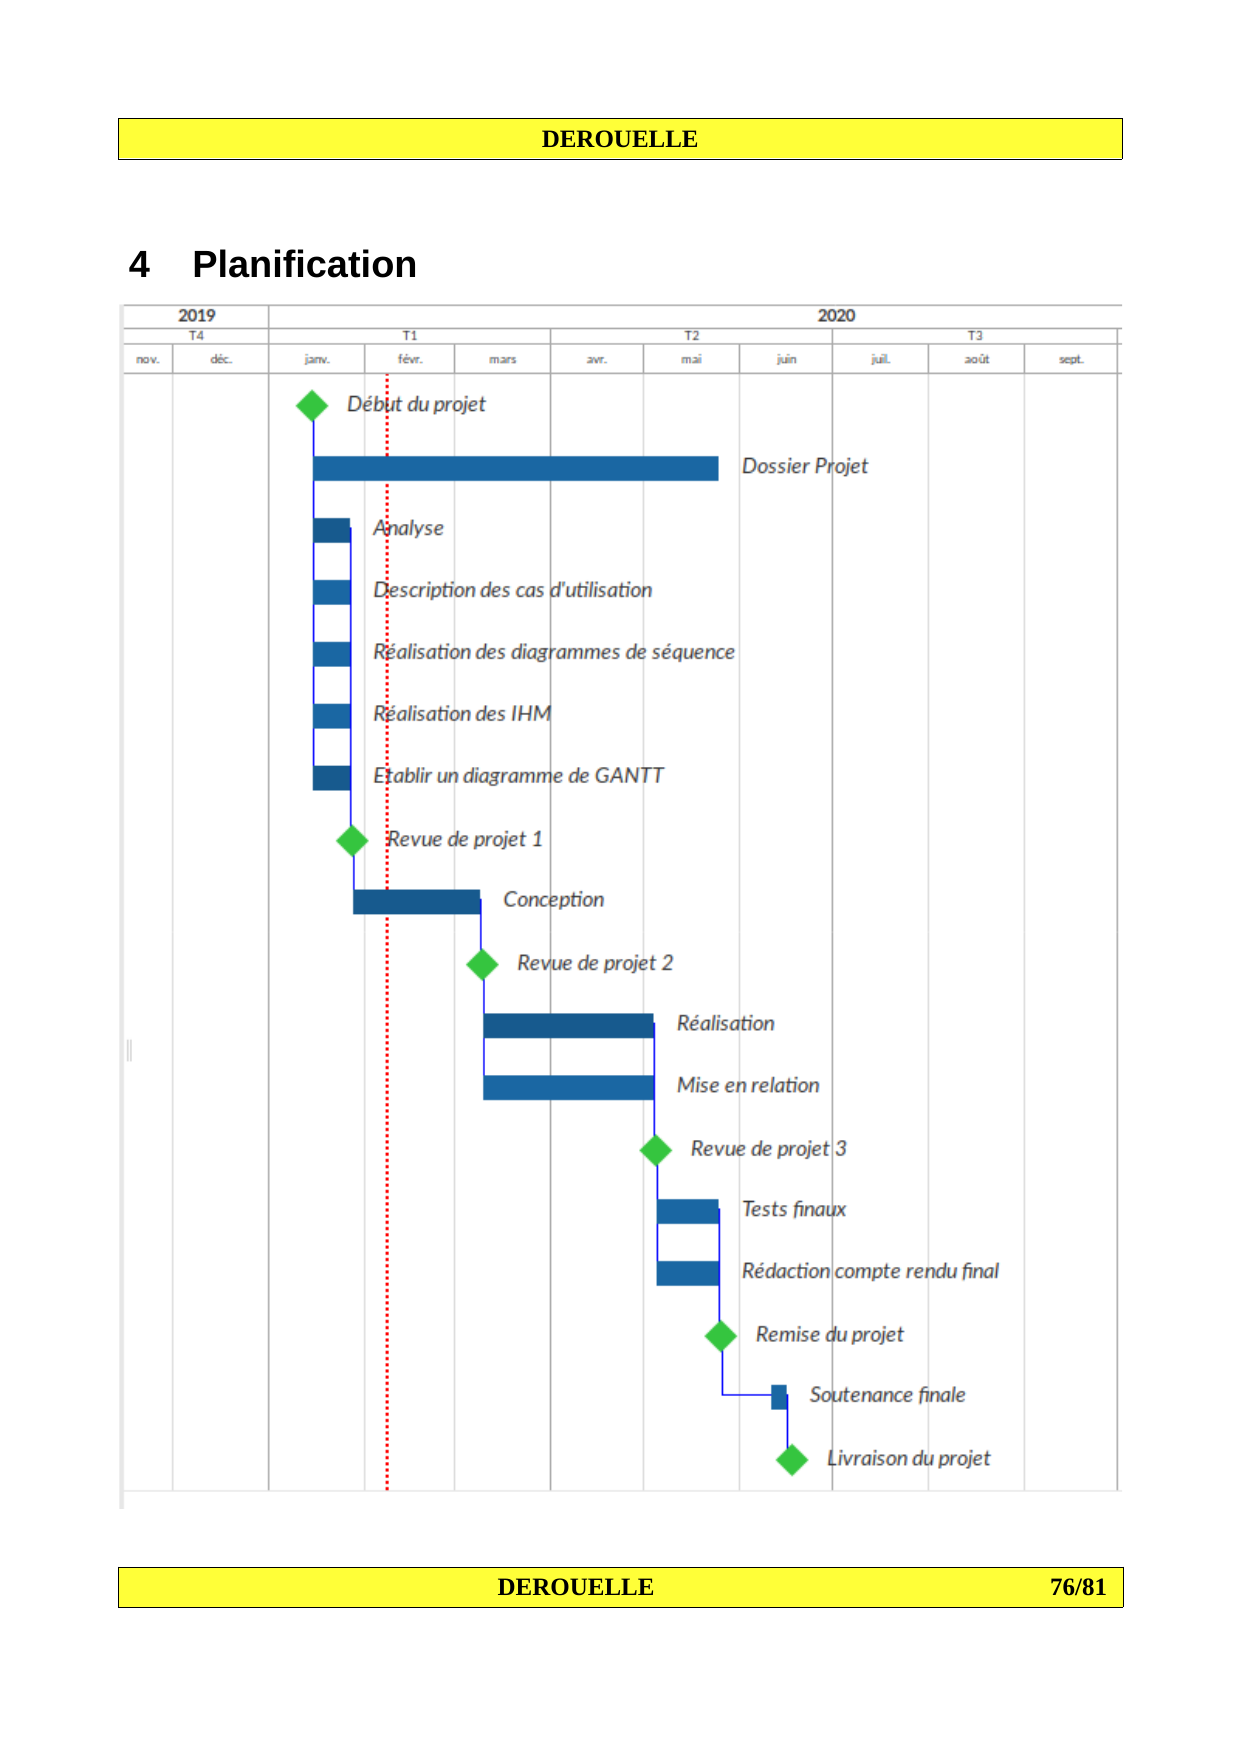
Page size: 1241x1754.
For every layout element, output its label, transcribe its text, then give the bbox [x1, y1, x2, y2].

subtitle Planification [118, 242, 1122, 285]
picture [118, 297, 1123, 1509]
